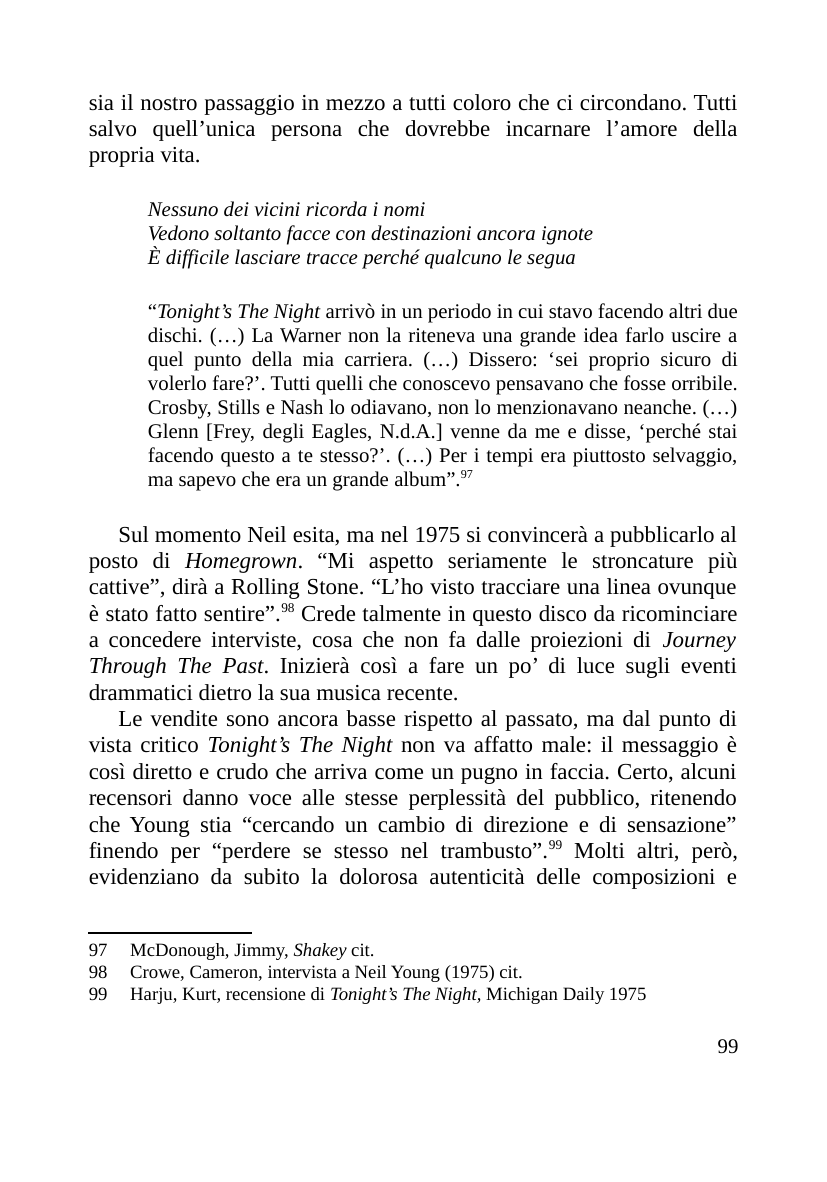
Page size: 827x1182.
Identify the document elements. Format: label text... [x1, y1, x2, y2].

text Vedono soltanto facce con destinazioni ancora ignote [88, 221, 738, 245]
text Crowe, Cameron, intervista a Neil Young (1975) cit. [88, 961, 738, 982]
text “Tonight’s The Night arrivò in un periodo in cui stavo facendo altri due dischi. (…) La Warner non la riteneva una grande idea farlo uscire a quel punto della mia carriera. (…) Dissero: ‘sei proprio sicuro di volerlo fare?’. Tutti quelli che conoscevo pensavano che fosse orribile. Crosby, Stills e Nash lo odiavano, non lo menzionavano neanche. (…) Glenn [Frey, degli Eagles, N.d.A.] venne da me e disse, ‘perché stai facendo questo a te stesso?’. (…) Per i tempi era piuttosto selvaggio, ma sapevo che era un grande album”. [148, 299, 738, 491]
text Le vendite sono ancora basse rispetto al passato, ma dal punto di vista critico Tonight’s The Night non va affatto male: il messaggio è così diretto e crudo che arriva come un pugno in faccia. Certo, alcuni recensori danno voce alle stesse perplessità del pubblico, ritenendo che Young stia “cercando un cambio di direzione e di sensazione” finendo per “perdere se stesso nel trambusto”. Molti altri, però, evidenziano da subito la dolorosa autenticità delle composizioni e [88, 705, 738, 890]
text È difficile lasciare tracce perché qualcuno le segua [88, 245, 738, 269]
text sia il nostro passaggio in mezzo a tutti coloro che ci circondano. Tutti salvo quell’unica persona che dovrebbe incarnare l’amore della propria vita. [88, 88, 738, 168]
text Sul momento Neil esita, ma nel 1975 si convincerà a pubblicarlo al posto di Homegrown. “Mi aspetto seriamente le stroncature più cattive”, dirà a Rolling Stone. “L’ho visto tracciare una linea ovunque è stato fatto sentire”. Crede talmente in questo disco da ricominciare a concedere interviste, cosa che non fa dalle proiezioni di Journey Through The Past. Inizierà così a fare un po’ di luce sugli eventi drammatici dietro la sua musica recente. [88, 521, 738, 705]
text Harju, Kurt, recensione di Tonight’s The Night, Michigan Daily 1975 [88, 982, 738, 1004]
text McDonough, Jimmy, Shakey cit. [88, 939, 738, 961]
text Nessuno dei vicini ricorda i nomi [88, 197, 738, 221]
